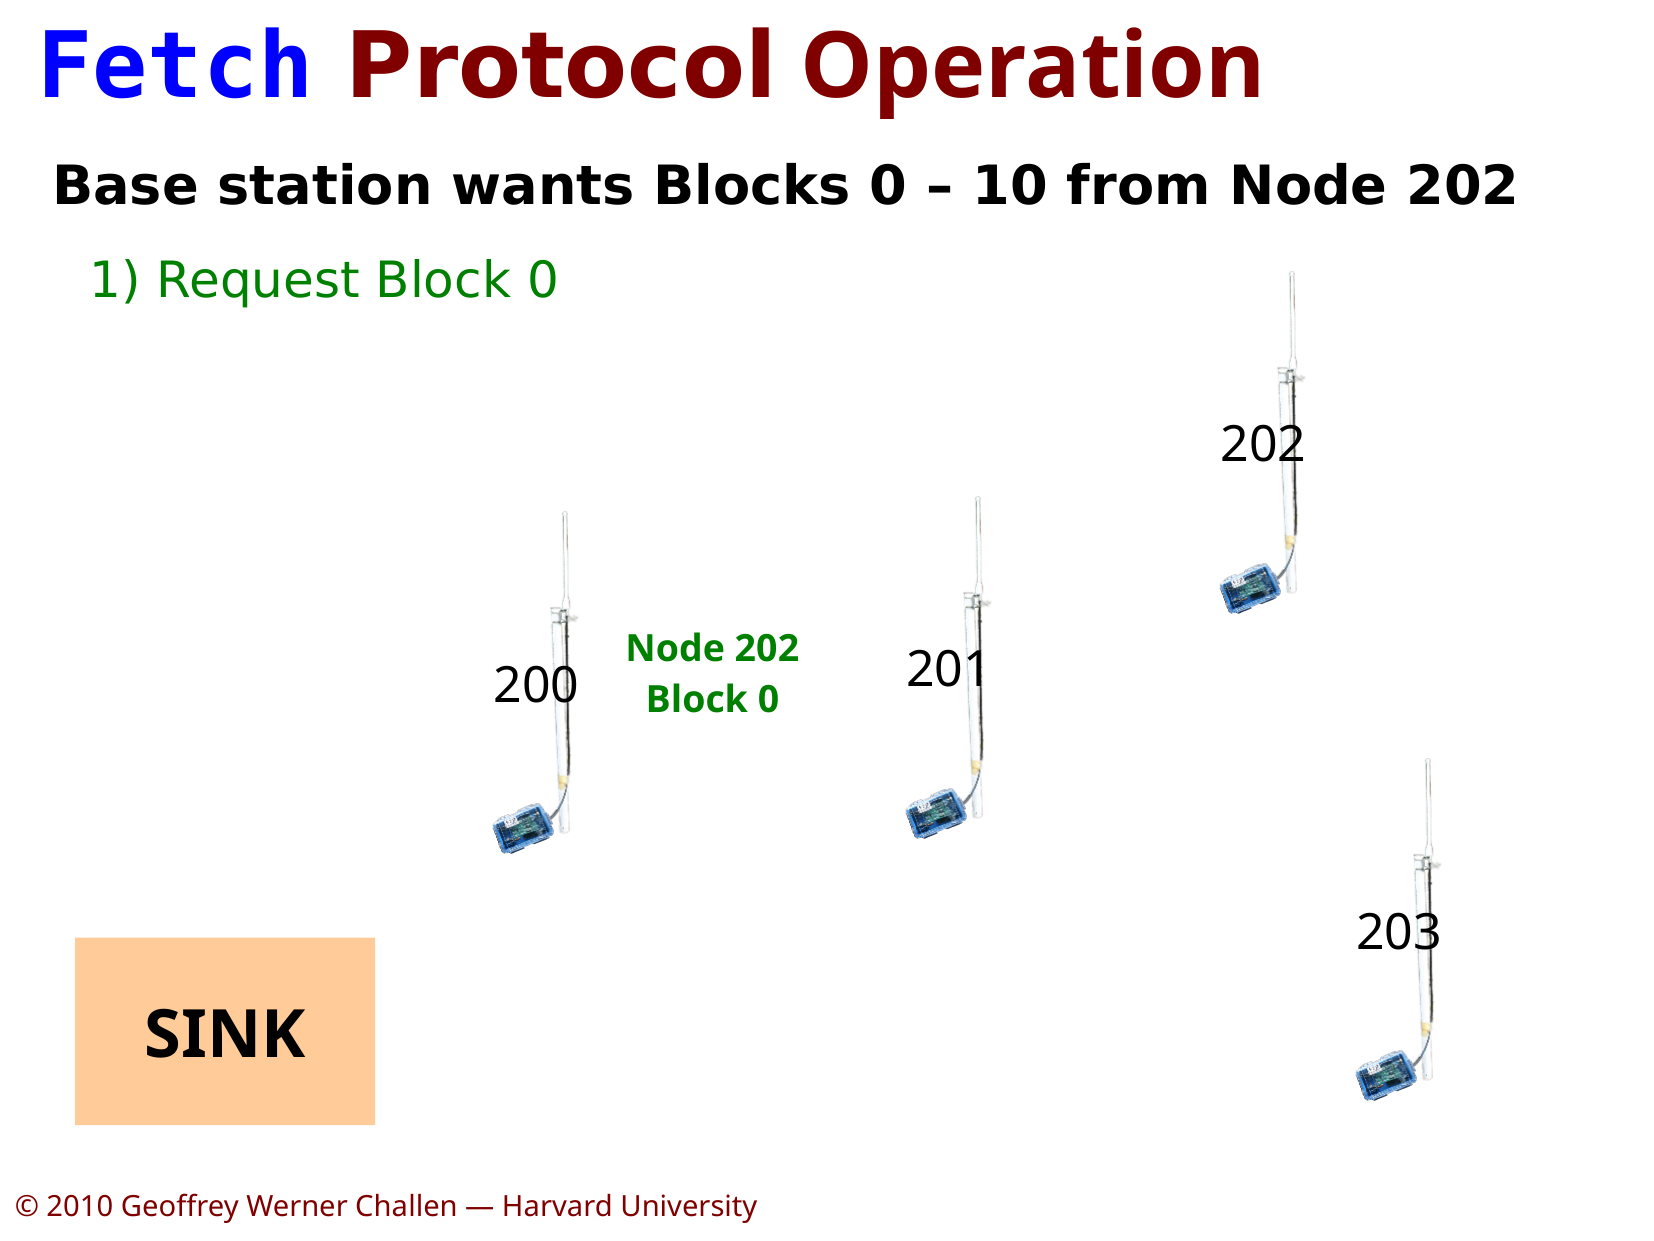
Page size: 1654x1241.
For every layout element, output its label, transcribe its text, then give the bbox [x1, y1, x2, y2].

title Fetch Protocol Operation [37, 7, 1613, 118]
picture [487, 502, 586, 863]
text_box Base station wants Blocks 0 – 10 from Node 202 [37, 147, 1538, 226]
picture [1350, 749, 1449, 1110]
picture [900, 487, 999, 848]
text_box 1) Request Block 0 [75, 243, 826, 317]
text_box SINK [75, 937, 376, 1126]
picture [1214, 262, 1313, 623]
text_box Node 202 Block 0 [600, 613, 826, 717]
